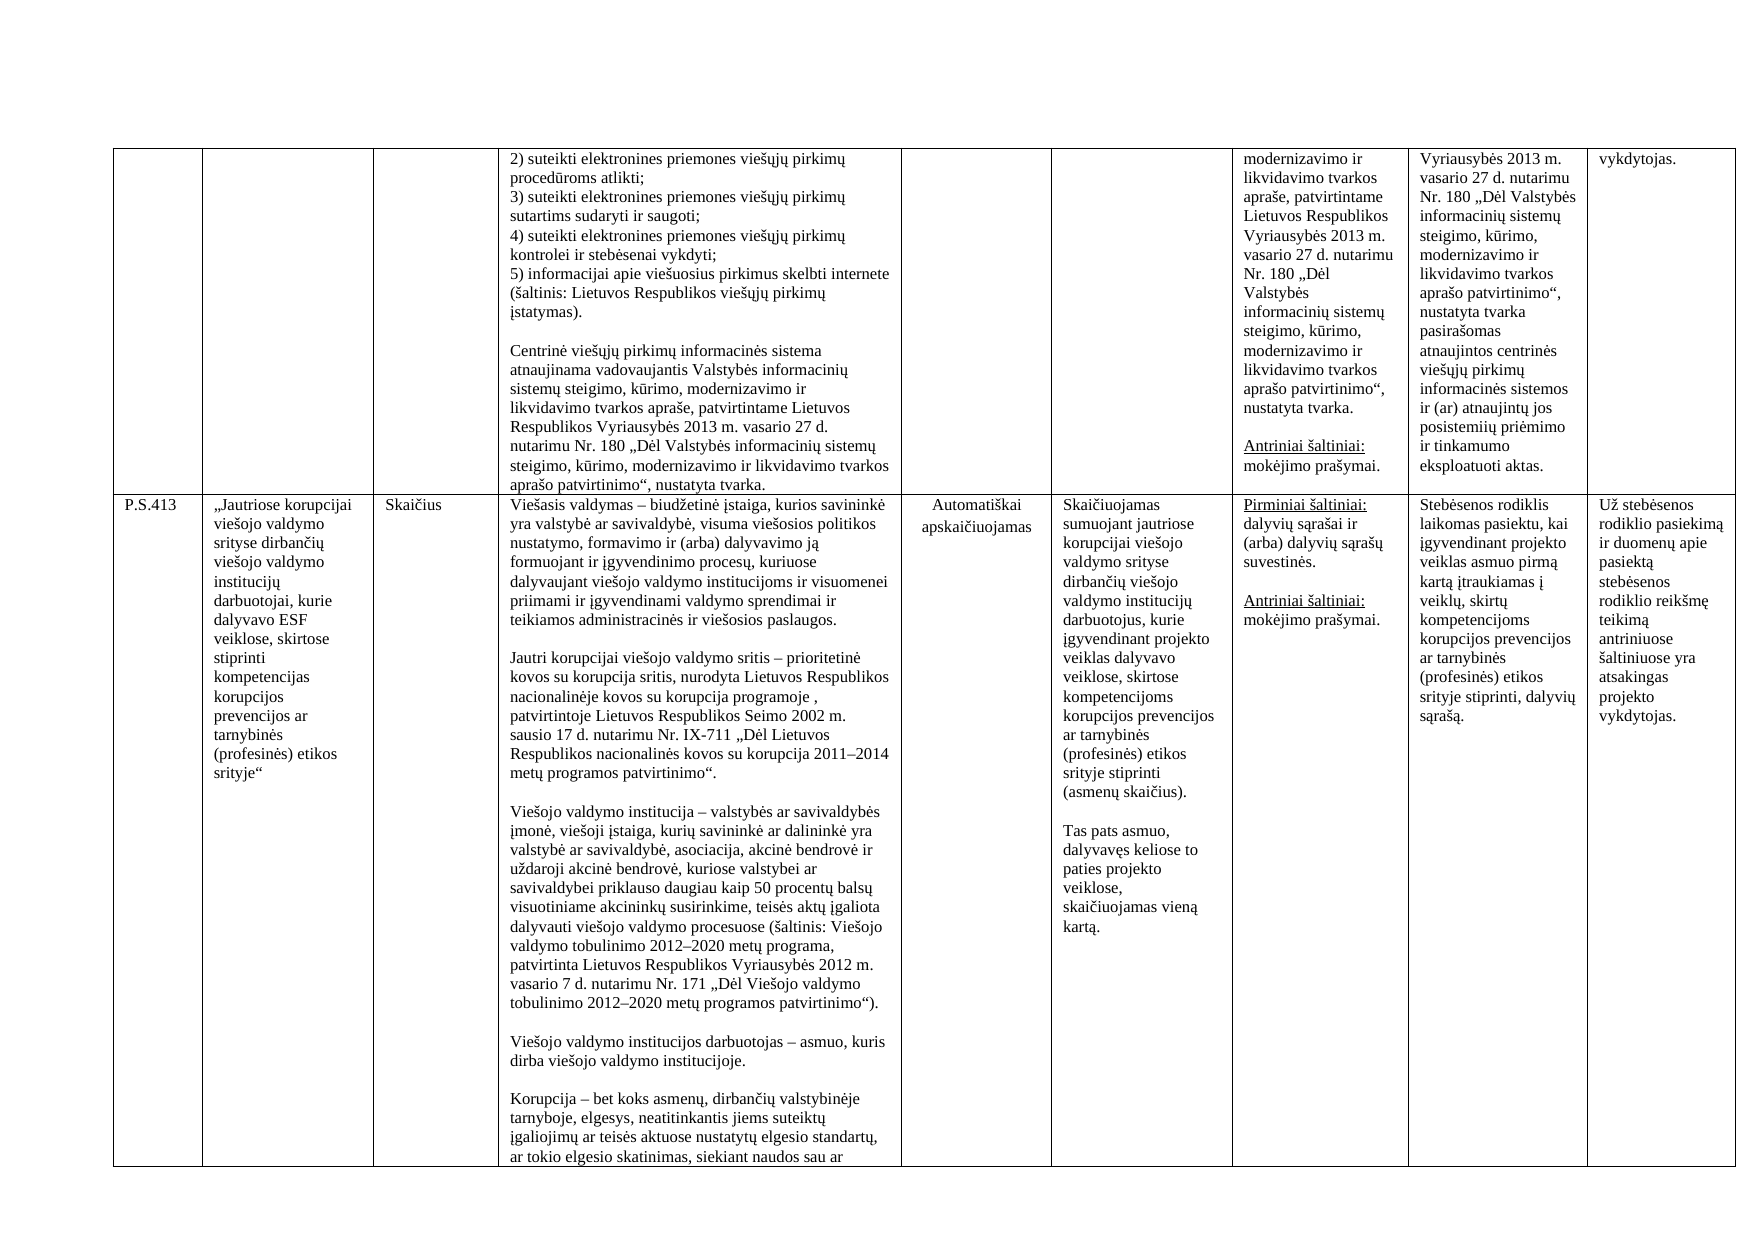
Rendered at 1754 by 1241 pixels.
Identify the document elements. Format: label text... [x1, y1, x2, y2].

table_cell Pirminiai šaltiniai: dalyvių sąrašai ir (arba) dalyvių sąrašų suvestinės. Antriniai šaltiniai: mokėjimo prašymai. [1233, 495, 1408, 1166]
table_cell [374, 149, 498, 494]
table_cell Skaičius [374, 495, 498, 1166]
table_cell vykdytojas. [1588, 149, 1735, 494]
table_cell [114, 149, 202, 494]
table_cell „Jautriose korupcijai viešojo valdymo srityse dirbančių viešojo valdymo institucijų darbuotojai, kurie dalyvavo ESF veiklose, skirtose stiprinti kompetencijas korupcijos prevencijos ar tarnybinės (profesinės) etikos srityje“ [203, 495, 373, 1166]
table_cell Stebėsenos rodiklis laikomas pasiektu, kai įgyvendinant projekto veiklas asmuo pirmą kartą įtraukiamas į veiklų, skirtų kompetencijoms korupcijos prevencijos ar tarnybinės (profesinės) etikos srityje stiprinti, dalyvių sąrašą. [1409, 495, 1587, 1166]
table_cell [1052, 149, 1232, 494]
table_cell modernizavimo ir likvidavimo tvarkos apraše, patvirtintame Lietuvos Respublikos Vyriausybės 2013 m. vasario 27 d. nutarimu Nr. 180 „Dėl Valstybės informacinių sistemų steigimo, kūrimo, modernizavimo ir likvidavimo tvarkos aprašo patvirtinimo“, nustatyta tvarka. Antriniai šaltiniai: mokėjimo prašymai. [1233, 149, 1408, 494]
table_cell 2) suteikti elektronines priemones viešųjų pirkimų procedūroms atlikti; 3) suteikti elektronines priemones viešųjų pirkimų sutartims sudaryti ir saugoti; 4) suteikti elektronines priemones viešųjų pirkimų kontrolei ir stebėsenai vykdyti; 5) informacijai apie viešuosius pirkimus skelbti internete (šaltinis: Lietuvos Respublikos viešųjų pirkimų įstatymas). Centrinė viešųjų pirkimų informacinės sistema atnaujinama vadovaujantis Valstybės informacinių sistemų steigimo, kūrimo, modernizavimo ir likvidavimo tvarkos apraše, patvirtintame Lietuvos Respublikos Vyriausybės 2013 m. vasario 27 d. nutarimu Nr. 180 „Dėl Valstybės informacinių sistemų steigimo, kūrimo, modernizavimo ir likvidavimo tvarkos aprašo patvirtinimo“, nustatyta tvarka. [499, 149, 901, 494]
table_cell Skaičiuojamas sumuojant jautriose korupcijai viešojo valdymo srityse dirbančių viešojo valdymo institucijų darbuotojus, kurie įgyvendinant projekto veiklas dalyvavo veiklose, skirtose kompetencijoms korupcijos prevencijos ar tarnybinės (profesinės) etikos srityje stiprinti (asmenų skaičius). Tas pats asmuo, dalyvavęs keliose to paties projekto veiklose, skaičiuojamas vieną kartą. [1052, 495, 1232, 1166]
table_cell Viešasis valdymas – biudžetinė įstaiga, kurios savininkė yra valstybė ar savivaldybė, visuma viešosios politikos nustatymo, formavimo ir (arba) dalyvavimo ją formuojant ir įgyvendinimo procesų, kuriuose dalyvaujant viešojo valdymo institucijoms ir visuomenei priimami ir įgyvendinami valdymo sprendimai ir teikiamos administracinės ir viešosios paslaugos. Jautri korupcijai viešojo valdymo sritis – prioritetinė kovos su korupcija sritis, nurodyta Lietuvos Respublikos nacionalinėje kovos su korupcija programoje , patvirtintoje Lietuvos Respublikos Seimo 2002 m. sausio 17 d. nutarimu Nr. IX-711 „Dėl Lietuvos Respublikos nacionalinės kovos su korupcija 2011–2014 metų programos patvirtinimo“. Viešojo valdymo institucija – valstybės ar savivaldybės įmonė, viešoji įstaiga, kurių savininkė ar dalininkė yra valstybė ar savivaldybė, asociacija, akcinė bendrovė ir uždaroji akcinė bendrovė, kuriose valstybei ar savivaldybei priklauso daugiau kaip 50 procentų balsų visuotiniame akcininkų susirinkime, teisės aktų įgaliota dalyvauti viešojo valdymo procesuose (šaltinis: Viešojo valdymo tobulinimo 2012–2020 metų programa, patvirtinta Lietuvos Respublikos Vyriausybės 2012 m. vasario 7 d. nutarimu Nr. 171 „Dėl Viešojo valdymo tobulinimo 2012–2020 metų programos patvirtinimo“). Viešojo valdymo institucijos darbuotojas – asmuo, kuris dirba viešojo valdymo institucijoje. Korupcija – bet koks asmenų, dirbančių valstybinėje tarnyboje, elgesys, neatitinkantis jiems suteiktų įgaliojimų ar teisės aktuose nustatytų elgesio standartų, ar tokio elgesio skatinimas, siekiant naudos sau ar [499, 495, 901, 1166]
table_cell Automatiškai apskaičiuojamas [902, 495, 1051, 1166]
table_cell Vyriausybės 2013 m. vasario 27 d. nutarimu Nr. 180 „Dėl Valstybės informacinių sistemų steigimo, kūrimo, modernizavimo ir likvidavimo tvarkos aprašo patvirtinimo“, nustatyta tvarka pasirašomas atnaujintos centrinės viešųjų pirkimų informacinės sistemos ir (ar) atnaujintų jos posistemiių priėmimo ir tinkamumo eksploatuoti aktas. [1409, 149, 1587, 494]
table_cell [902, 149, 1051, 494]
table_cell [203, 149, 373, 494]
table_cell P.S.413 [114, 495, 202, 1166]
table_cell Už stebėsenos rodiklio pasiekimą ir duomenų apie pasiektą stebėsenos rodiklio reikšmę teikimą antriniuose šaltiniuose yra atsakingas projekto vykdytojas. [1588, 495, 1735, 1166]
